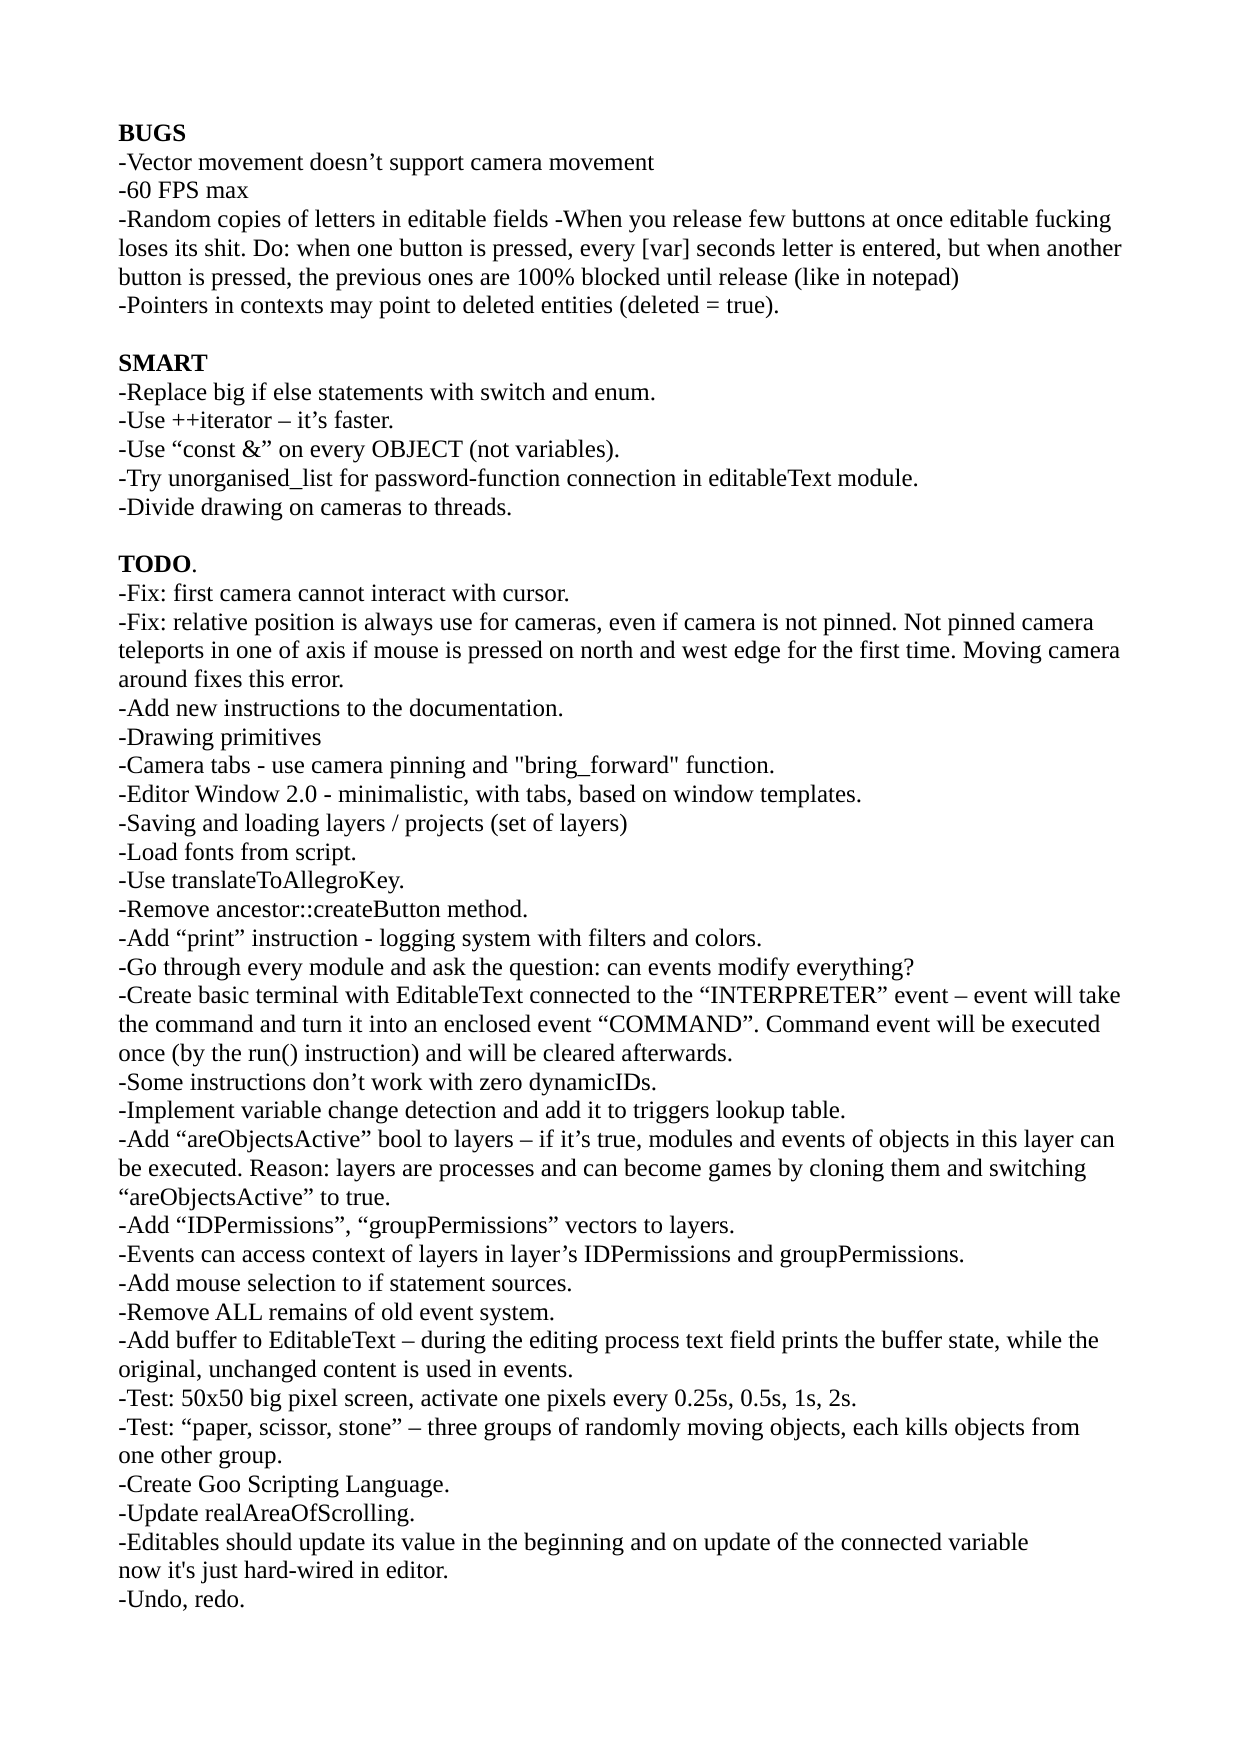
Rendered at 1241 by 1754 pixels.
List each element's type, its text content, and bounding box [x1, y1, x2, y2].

text -Add new instructions to the documentation. [118, 693, 1122, 722]
text -Implement variable change detection and add it to triggers lookup table. [118, 1096, 1122, 1124]
text -Add “print” instruction - logging system with filters and colors. [118, 923, 1122, 952]
text -60 FPS max [118, 176, 1122, 204]
text -Add “areObjectsActive” bool to layers – if it’s true, modules and events of objects in this layer can be executed. Reason: layers are processes and can become games by cloning them and switching “areObjectsActive” to true. [118, 1124, 1122, 1211]
text -Events can access context of layers in layer’s IDPermissions and groupPermissions. [118, 1239, 1122, 1268]
text BUGS [118, 118, 1122, 147]
text -Replace big if else statements with switch and enum. [118, 377, 1122, 406]
text -Editables should update its value in the beginning and on update of the connected variable [118, 1527, 1122, 1556]
text -Add “IDPermissions”, “groupPermissions” vectors to layers. [118, 1211, 1122, 1239]
text -Editor Window 2.0 - minimalistic, with tabs, based on window templates. [118, 779, 1122, 808]
text -Create basic terminal with EditableText connected to the “INTERPRETER” event – event will take the command and turn it into an enclosed event “COMMAND”. Command event will be executed once (by the run() instruction) and will be cleared afterwards. [118, 981, 1122, 1067]
text -Some instructions don’t work with zero dynamicIDs. [118, 1067, 1122, 1096]
text -Drawing primitives [118, 722, 1122, 751]
text -Vector movement doesn’t support camera movement [118, 147, 1122, 176]
text SMART [118, 348, 1122, 377]
text -Add mouse selection to if statement sources. [118, 1268, 1122, 1297]
text -Fix: relative position is always use for cameras, even if camera is not pinned. Not pinned camera teleports in one of axis if mouse is pressed on north and west edge for the first time. Moving camera around fixes this error. [118, 607, 1122, 693]
text -Test: “paper, scissor, stone” – three groups of randomly moving objects, each kills objects from one other group. [118, 1412, 1122, 1469]
text -Camera tabs - use camera pinning and "bring_forward" function. [118, 751, 1122, 779]
text -Use ++iterator – it’s faster. [118, 406, 1122, 434]
text -Saving and loading layers / projects (set of layers) [118, 808, 1122, 837]
text -Undo, redo. [118, 1584, 1122, 1613]
text -Add buffer to EditableText – during the editing process text field prints the buffer state, while the original, unchanged content is used in events. [118, 1326, 1122, 1383]
text -Fix: first camera cannot interact with cursor. [118, 578, 1122, 607]
text -Use translateToAllegroKey. [118, 866, 1122, 894]
text now it's just hard-wired in editor. [118, 1556, 1122, 1584]
text -Use “const &” on every OBJECT (not variables). [118, 434, 1122, 463]
text -Update realAreaOfScrolling. [118, 1498, 1122, 1527]
text -Load fonts from script. [118, 837, 1122, 866]
text -Try unorganised_list for password-function connection in editableText module. [118, 463, 1122, 492]
text -Go through every module and ask the question: can events modify everything? [118, 952, 1122, 981]
text -Create Goo Scripting Language. [118, 1469, 1122, 1498]
text -Divide drawing on cameras to threads. [118, 492, 1122, 521]
text -Remove ancestor::createButton method. [118, 894, 1122, 923]
text -Random copies of letters in editable fields -When you release few buttons at once editable fucking loses its shit. Do: when one button is pressed, every [var] seconds letter is entered, but when another button is pressed, the previous ones are 100% blocked until release (like in notepad) [118, 204, 1122, 291]
text -Remove ALL remains of old event system. [118, 1297, 1122, 1326]
text TODO. [118, 549, 1122, 578]
text -Pointers in contexts may point to deleted entities (deleted = true). [118, 291, 1122, 319]
text -Test: 50x50 big pixel screen, activate one pixels every 0.25s, 0.5s, 1s, 2s. [118, 1383, 1122, 1412]
